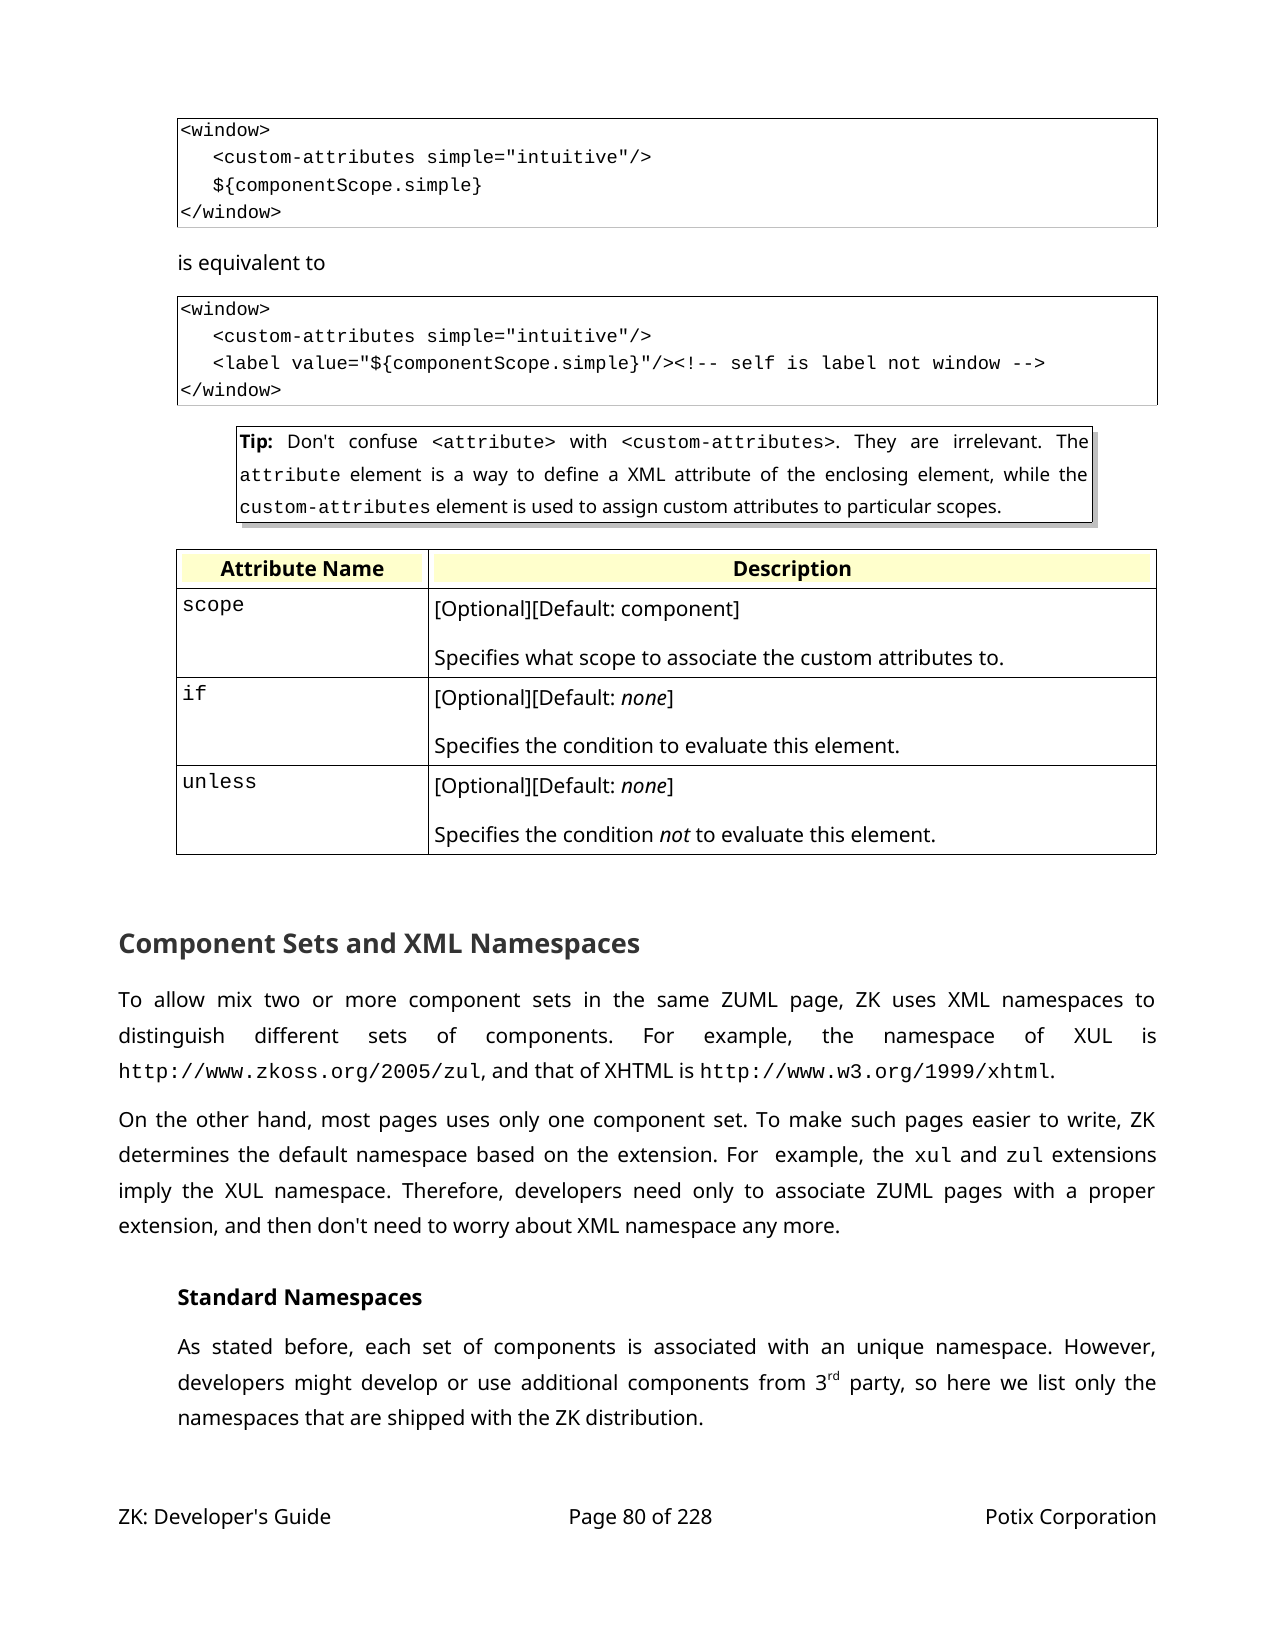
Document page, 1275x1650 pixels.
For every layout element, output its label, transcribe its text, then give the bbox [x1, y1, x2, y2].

table_header Description [429, 550, 1156, 588]
text ${componentScope.simple} [178, 172, 1157, 197]
text <window> [178, 119, 1157, 142]
text </window> [178, 200, 1157, 227]
text Tip: Don't confuse <attribute> with <custom-attributes>. They are irrelevant. The attribute element is a way to define a XML attribute of the enclosing element, while the custom-attributes element is used to assign custom attributes to particular scopes. [237, 427, 1092, 522]
table_cell [Optional][Default: none] Specifies the condition to evaluate this element. [429, 678, 1156, 765]
text <window> [178, 297, 1157, 321]
text is equivalent to [177, 248, 1157, 276]
text As stated before, each set of components is associated with an unique namespace. However, developers might develop or use additional components from 3rd party, so here we list only the namespaces that are shipped with the ZK distribution. [177, 1332, 1157, 1431]
text To allow mix two or more component sets in the same ZUML page, ZK uses XML namespaces to distinguish different sets of components. For example, the namespace of XUL is http://www.zkoss.org/2005/zul, and that of XHTML is http://www.w3.org/1999/xhtml. [118, 986, 1157, 1084]
table_cell [Optional][Default: component] Specifies what scope to associate the custom attributes to. [429, 589, 1156, 677]
text <custom-attributes simple="intuitive"/> [178, 324, 1157, 348]
table_cell if [177, 678, 428, 765]
subtitle Standard Namespaces [177, 1282, 1157, 1312]
table_cell [Optional][Default: none] Specifies the condition not to evaluate this element. [429, 766, 1156, 854]
table_cell unless [177, 766, 428, 854]
text <custom-attributes simple="intuitive"/> [178, 145, 1157, 169]
text </window> [178, 378, 1157, 405]
table_cell scope [177, 589, 428, 677]
table_header Attribute Name [177, 550, 428, 588]
subtitle Component Sets and XML Namespaces [118, 925, 1157, 962]
text <label value="${componentScope.simple}"/><!-- self is label not window --> [178, 351, 1157, 375]
text On the other hand, most pages uses only one component set. To make such pages easier to write, ZK determines the default namespace based on the extension. For example, the xul and zul extensions imply the XUL namespace. Therefore, developers need only to associate ZUML pages with a proper extension, and then don't need to worry about XML namespace any more. [118, 1105, 1157, 1239]
